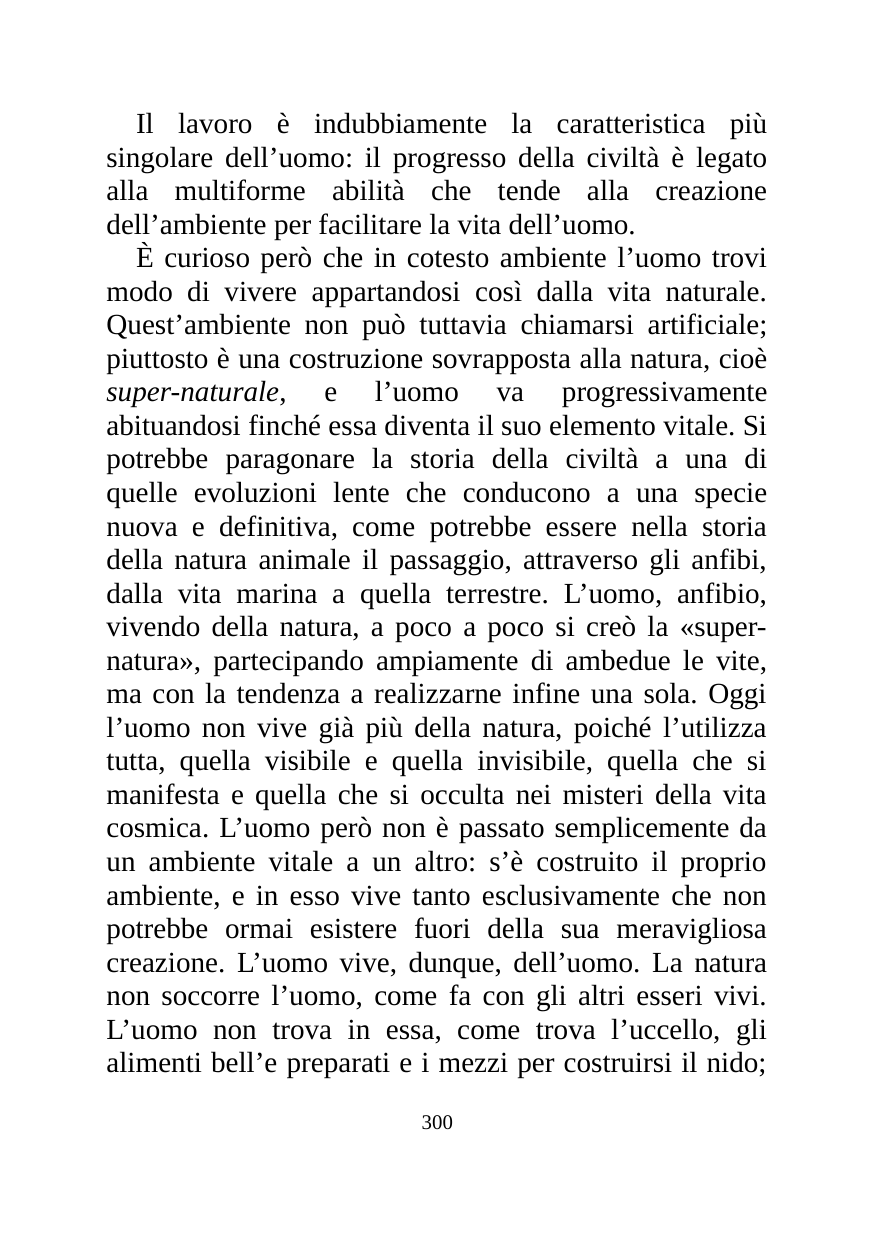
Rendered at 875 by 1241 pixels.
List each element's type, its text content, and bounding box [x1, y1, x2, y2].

text È curioso però che in cotesto ambiente l’uomo trovi modo di vivere appartandosi così dalla vita naturale. Quest’ambiente non può tuttavia chiamarsi artificiale; piuttosto è una costruzione sovrapposta alla natura, cioè super-naturale, e l’uomo va progressivamente abituandosi finché essa diventa il suo elemento vitale. Si potrebbe paragonare la storia della civiltà a una di quelle evoluzioni lente che conducono a una specie nuova e definitiva, come potrebbe essere nella storia della natura animale il passaggio, attraverso gli anfibi, dalla vita marina a quella terrestre. L’uomo, anfibio, vivendo della natura, a poco a poco si creò la «super-natura», partecipando ampiamente di ambedue le vite, ma con la tendenza a realizzarne infine una sola. Oggi l’uomo non vive già più della natura, poiché l’utilizza tutta, quella visibile e quella invisibile, quella che si manifesta e quella che si occulta nei misteri della vita cosmica. L’uomo però non è passato semplicemente da un ambiente vitale a un altro: s’è costruito il proprio ambiente, e in esso vive tanto esclusivamente che non potrebbe ormai esistere fuori della sua meravigliosa creazione. L’uomo vive, dunque, dell’uomo. La natura non soccorre l’uomo, come fa con gli altri esseri vivi. L’uomo non trova in essa, come trova l’uccello, gli alimenti bell’e preparati e i mezzi per costruirsi il nido; [106, 240, 768, 1079]
text Il lavoro è indubbiamente la caratteristica più singolare dell’uomo: il progresso della civiltà è legato alla multiforme abilità che tende alla creazione dell’ambiente per facilitare la vita dell’uomo. [106, 106, 768, 240]
